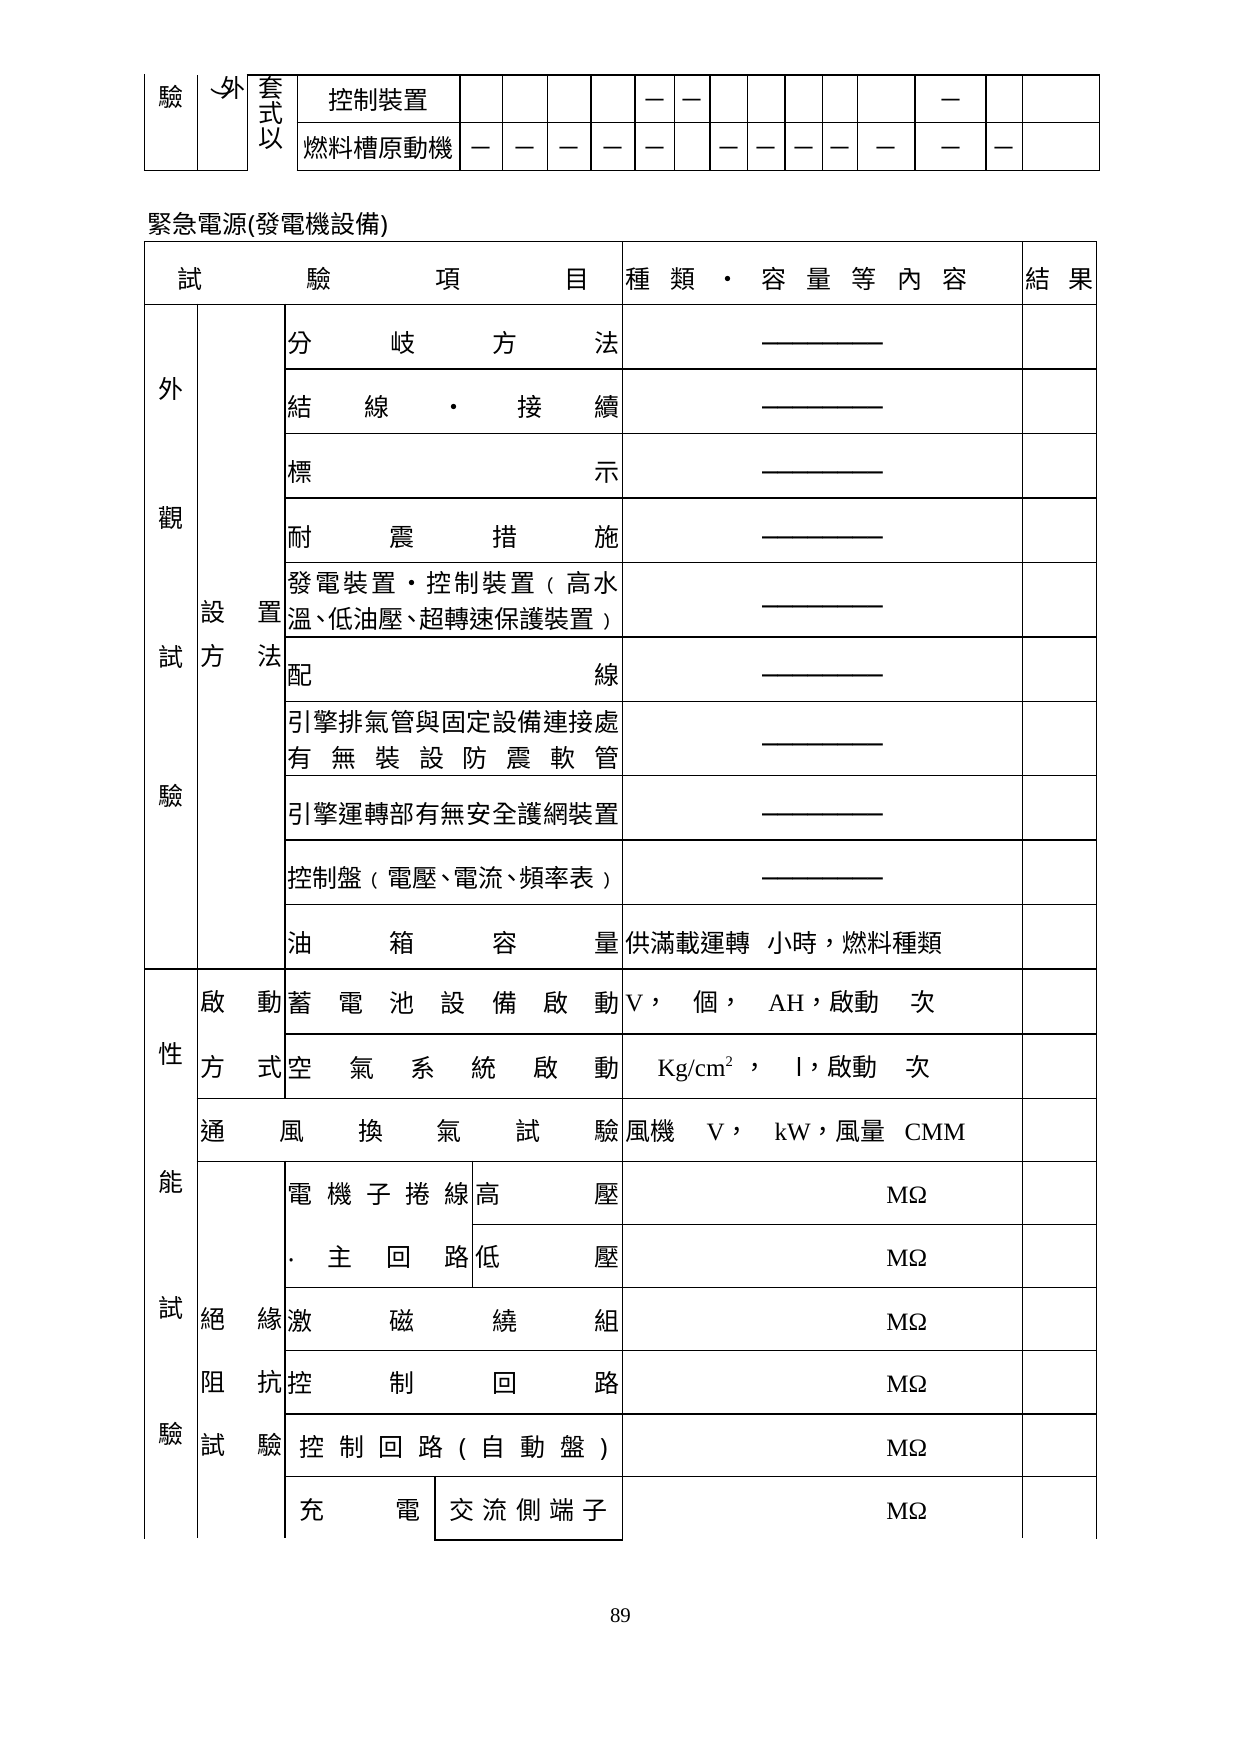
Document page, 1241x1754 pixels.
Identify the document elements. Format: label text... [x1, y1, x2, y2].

table_cell MΩ [623, 1477, 1022, 1539]
table_cell － [503, 123, 547, 170]
table_cell [145, 1350, 197, 1413]
table_cell ──────── [623, 434, 1022, 497]
table_header 試驗項目 [145, 242, 622, 303]
table_cell 觀 [145, 497, 197, 562]
table_cell － [987, 123, 1022, 170]
table_cell ──────── [623, 305, 1022, 368]
table_cell [1023, 702, 1096, 774]
table_cell 油箱容量 [286, 905, 622, 968]
table_cell ──────── [623, 638, 1022, 701]
table_cell [145, 839, 197, 904]
table_cell [1023, 1035, 1096, 1097]
table_cell MΩ [623, 1225, 1022, 1287]
table_cell 通風換氣試驗 [198, 1099, 622, 1161]
table_cell [1023, 1225, 1096, 1287]
table_cell 試 [145, 636, 197, 701]
table_cell [1023, 1288, 1096, 1350]
table_cell [461, 76, 502, 122]
table_cell 驗 [145, 775, 197, 839]
table_header 種類‧容量等內容 [623, 242, 1022, 303]
table_header 結果 [1023, 242, 1096, 303]
table_cell 設置 方法 [198, 305, 284, 968]
table_cell [711, 76, 747, 122]
table_cell [858, 76, 914, 122]
table_cell [1022, 1477, 1096, 1539]
table_cell 高壓 [473, 1162, 622, 1223]
table_cell ──────── [623, 563, 1022, 636]
table_cell [1023, 776, 1096, 839]
table_cell 方式 [198, 1033, 284, 1097]
table_cell [1023, 1162, 1096, 1223]
table_cell ︶ [197, 74, 247, 122]
table_cell 配線 [286, 638, 622, 701]
table_cell [503, 76, 547, 122]
table_cell － [748, 123, 784, 170]
table_cell 充電 [285, 1477, 434, 1539]
table_cell [198, 122, 247, 170]
table_cell [1023, 563, 1096, 636]
table_cell [548, 76, 590, 122]
table_cell 絕緣 [198, 1287, 284, 1350]
table_cell [145, 701, 197, 774]
table_cell ──────── [623, 841, 1022, 904]
table_cell [1023, 905, 1096, 968]
table_cell 控制裝置 [298, 76, 459, 122]
text 緊急電源(發電機設備) [148, 205, 1092, 241]
table_cell MΩ [623, 1415, 1022, 1476]
table_cell [145, 1224, 197, 1287]
table_cell [198, 1162, 284, 1223]
table_cell 控制盤﹙電壓、電流、頻率表﹚ [286, 841, 622, 904]
table_cell 試驗 [198, 1413, 284, 1476]
table_cell 激磁繞組 [286, 1288, 622, 1350]
table_cell 能 [145, 1161, 197, 1223]
table_cell 分岐方法 [286, 305, 622, 368]
table_cell [1023, 123, 1099, 170]
table_cell 空氣系統啟動 [286, 1035, 622, 1097]
table_cell ──────── [623, 499, 1022, 562]
table_cell [786, 76, 822, 122]
table_cell － [786, 123, 822, 170]
table_cell 結線‧接續 [286, 370, 622, 433]
table_cell 風機 V， kW，風量 CMM [623, 1099, 1022, 1161]
table_cell [1023, 970, 1096, 1033]
table_cell 阻抗 [198, 1350, 284, 1413]
table_cell － [548, 123, 590, 170]
table_cell 耐震措施 [286, 499, 622, 562]
table_cell 性 [145, 1033, 197, 1097]
table_cell 發電裝置‧控制裝置﹙高水溫、低油壓、超轉速保護裝置﹚ [286, 563, 622, 636]
table_cell 供滿載運轉 小時，燃料種類 [623, 905, 1022, 968]
table_cell 交流側端子 [436, 1477, 622, 1539]
table_cell [197, 1476, 285, 1539]
table_cell － [823, 123, 857, 170]
table_cell [1023, 76, 1099, 122]
table_cell ──────── [623, 776, 1022, 839]
table_cell 引擎排氣管與固定設備連接處 有無裝設防震軟管 [286, 702, 622, 774]
table_cell 啟動 [198, 970, 284, 1033]
table_cell ‧主回路 [286, 1224, 472, 1287]
table_cell [1023, 1099, 1096, 1161]
table_cell 驗 [145, 1413, 197, 1476]
table_cell 驗 [145, 74, 197, 122]
table_cell [748, 76, 784, 122]
table_cell 控制回路(自動盤) [286, 1415, 622, 1476]
table_cell [145, 970, 197, 1033]
table_cell [1023, 841, 1096, 904]
table_cell － [636, 123, 674, 170]
table_cell [1023, 1415, 1096, 1476]
table_cell [1023, 499, 1096, 562]
table_cell [145, 122, 197, 170]
table_cell 低壓 [473, 1225, 622, 1287]
table_cell － [461, 123, 502, 170]
table_cell [145, 1098, 197, 1161]
table_cell [675, 123, 709, 170]
table_cell [145, 562, 197, 636]
table_cell － [636, 76, 674, 122]
table_cell 蓄電池設備啟動 [286, 970, 622, 1033]
table_cell [987, 76, 1022, 122]
table_cell [1023, 305, 1096, 368]
table_cell MΩ [623, 1288, 1022, 1350]
table_cell 試 [145, 1287, 197, 1350]
table_cell [198, 1224, 284, 1287]
table_cell 控制回路 [286, 1351, 622, 1413]
table_cell 燃料槽原動機 [298, 123, 459, 170]
table_cell 標示 [286, 434, 622, 497]
table_cell Kg/cm2 ， l，啟動 次 [623, 1035, 1022, 1097]
table_cell ──────── [623, 370, 1022, 433]
table_cell 電機子捲線 [286, 1162, 472, 1223]
table_cell － [916, 76, 985, 122]
table_cell V， 個， AH，啟動 次 [623, 970, 1022, 1033]
table_cell － [675, 76, 709, 122]
table_cell [1023, 370, 1096, 433]
table_cell [145, 433, 197, 497]
table_cell MΩ [623, 1162, 1022, 1223]
table_cell － [916, 123, 985, 170]
table_cell 引擎運轉部有無安全護網裝置 [286, 776, 622, 839]
table_cell ──────── [623, 702, 1022, 774]
table_cell [823, 76, 857, 122]
table_cell [145, 305, 197, 368]
table_cell 外 [145, 368, 197, 433]
table_cell [1023, 434, 1096, 497]
table_cell MΩ [623, 1351, 1022, 1413]
table_cell － [858, 123, 914, 170]
table_cell 整套式以外 [248, 76, 297, 170]
table_cell [145, 1476, 197, 1539]
table_cell － [711, 123, 747, 170]
table_cell [592, 76, 634, 122]
table_cell [145, 904, 197, 968]
table_cell － [592, 123, 634, 170]
table_cell [1023, 1351, 1096, 1413]
table_cell [1023, 638, 1096, 701]
